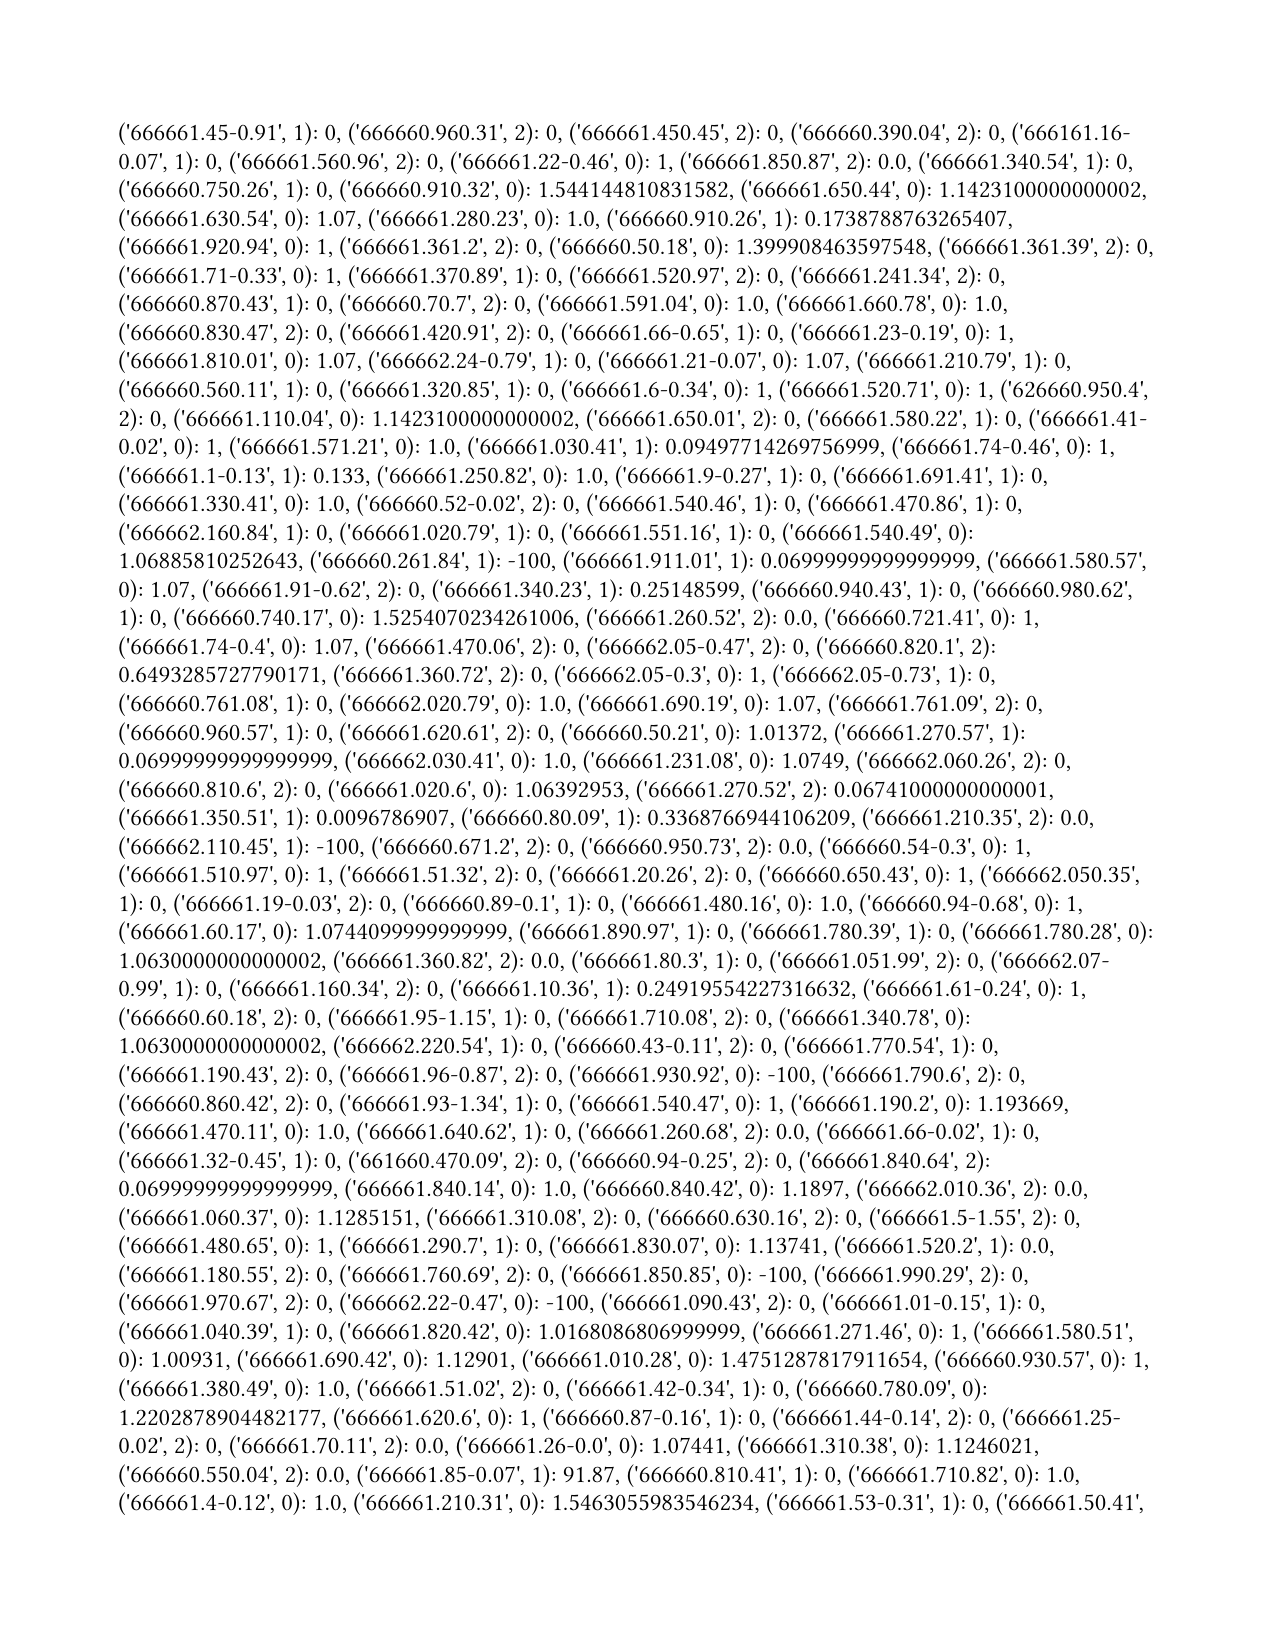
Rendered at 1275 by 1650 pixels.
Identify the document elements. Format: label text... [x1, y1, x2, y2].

text ('666661.45-0.91', 1): 0, ('666660.960.31', 2): 0, ('666661.450.45', 2): 0, ('666660.390.04', 2): 0, ('666161.16-0.07', 1): 0, ('666661.560.96', 2): 0, ('666661.22-0.46', 0): 1, ('666661.850.87', 2): 0.0, ('666661.340.54', 1): 0, ('666660.750.26', 1): 0, ('666660.910.32', 0): 1.544144810831582, ('666661.650.44', 0): 1.1423100000000002, ('666661.630.54', 0): 1.07, ('666661.280.23', 0): 1.0, ('666660.910.26', 1): 0.1738788763265407, ('666661.920.94', 0): 1, ('666661.361.2', 2): 0, ('666660.50.18', 0): 1.399908463597548, ('666661.361.39', 2): 0, ('666661.71-0.33', 0): 1, ('666661.370.89', 1): 0, ('666661.520.97', 2): 0, ('666661.241.34', 2): 0, ('666660.870.43', 1): 0, ('666660.70.7', 2): 0, ('666661.591.04', 0): 1.0, ('666661.660.78', 0): 1.0, ('666660.830.47', 2): 0, ('666661.420.91', 2): 0, ('666661.66-0.65', 1): 0, ('666661.23-0.19', 0): 1, ('666661.810.01', 0): 1.07, ('666662.24-0.79', 1): 0, ('666661.21-0.07', 0): 1.07, ('666661.210.79', 1): 0, ('666660.560.11', 1): 0, ('666661.320.85', 1): 0, ('666661.6-0.34', 0): 1, ('666661.520.71', 0): 1, ('626660.950.4', 2): 0, ('666661.110.04', 0): 1.1423100000000002, ('666661.650.01', 2): 0, ('666661.580.22', 1): 0, ('666661.41-0.02', 0): 1, ('666661.571.21', 0): 1.0, ('666661.030.41', 1): 0.09497714269756999, ('666661.74-0.46', 0): 1, ('666661.1-0.13', 1): 0.133, ('666661.250.82', 0): 1.0, ('666661.9-0.27', 1): 0, ('666661.691.41', 1): 0, ('666661.330.41', 0): 1.0, ('666660.52-0.02', 2): 0, ('666661.540.46', 1): 0, ('666661.470.86', 1): 0, ('666662.160.84', 1): 0, ('666661.020.79', 1): 0, ('666661.551.16', 1): 0, ('666661.540.49', 0): 1.06885810252643, ('666660.261.84', 1): -100, ('666661.911.01', 1): 0.06999999999999999, ('666661.580.57', 0): 1.07, ('666661.91-0.62', 2): 0, ('666661.340.23', 1): 0.25148599, ('666660.940.43', 1): 0, ('666660.980.62', 1): 0, ('666660.740.17', 0): 1.5254070234261006, ('666661.260.52', 2): 0.0, ('666660.721.41', 0): 1, ('666661.74-0.4', 0): 1.07, ('666661.470.06', 2): 0, ('666662.05-0.47', 2): 0, ('666660.820.1', 2): 0.6493285727790171, ('666661.360.72', 2): 0, ('666662.05-0.3', 0): 1, ('666662.05-0.73', 1): 0, ('666660.761.08', 1): 0, ('666662.020.79', 0): 1.0, ('666661.690.19', 0): 1.07, ('666661.761.09', 2): 0, ('666660.960.57', 1): 0, ('666661.620.61', 2): 0, ('666660.50.21', 0): 1.01372, ('666661.270.57', 1): 0.06999999999999999, ('666662.030.41', 0): 1.0, ('666661.231.08', 0): 1.0749, ('666662.060.26', 2): 0, ('666660.810.6', 2): 0, ('666661.020.6', 0): 1.06392953, ('666661.270.52', 2): 0.06741000000000001, ('666661.350.51', 1): 0.0096786907, ('666660.80.09', 1): 0.3368766944106209, ('666661.210.35', 2): 0.0, ('666662.110.45', 1): -100, ('666660.671.2', 2): 0, ('666660.950.73', 2): 0.0, ('666660.54-0.3', 0): 1, ('666661.510.97', 0): 1, ('666661.51.32', 2): 0, ('666661.20.26', 2): 0, ('666660.650.43', 0): 1, ('666662.050.35', 1): 0, ('666661.19-0.03', 2): 0, ('666660.89-0.1', 1): 0, ('666661.480.16', 0): 1.0, ('666660.94-0.68', 0): 1, ('666661.60.17', 0): 1.0744099999999999, ('666661.890.97', 1): 0, ('666661.780.39', 1): 0, ('666661.780.28', 0): 1.0630000000000002, ('666661.360.82', 2): 0.0, ('666661.80.3', 1): 0, ('666661.051.99', 2): 0, ('666662.07-0.99', 1): 0, ('666661.160.34', 2): 0, ('666661.10.36', 1): 0.24919554227316632, ('666661.61-0.24', 0): 1, ('666660.60.18', 2): 0, ('666661.95-1.15', 1): 0, ('666661.710.08', 2): 0, ('666661.340.78', 0): 1.0630000000000002, ('666662.220.54', 1): 0, ('666660.43-0.11', 2): 0, ('666661.770.54', 1): 0, ('666661.190.43', 2): 0, ('666661.96-0.87', 2): 0, ('666661.930.92', 0): -100, ('666661.790.6', 2): 0, ('666660.860.42', 2): 0, ('666661.93-1.34', 1): 0, ('666661.540.47', 0): 1, ('666661.190.2', 0): 1.193669, ('666661.470.11', 0): 1.0, ('666661.640.62', 1): 0, ('666661.260.68', 2): 0.0, ('666661.66-0.02', 1): 0, ('666661.32-0.45', 1): 0, ('661660.470.09', 2): 0, ('666660.94-0.25', 2): 0, ('666661.840.64', 2): 0.06999999999999999, ('666661.840.14', 0): 1.0, ('666660.840.42', 0): 1.1897, ('666662.010.36', 2): 0.0, ('666661.060.37', 0): 1.1285151, ('666661.310.08', 2): 0, ('666660.630.16', 2): 0, ('666661.5-1.55', 2): 0, ('666661.480.65', 0): 1, ('666661.290.7', 1): 0, ('666661.830.07', 0): 1.13741, ('666661.520.2', 1): 0.0, ('666661.180.55', 2): 0, ('666661.760.69', 2): 0, ('666661.850.85', 0): -100, ('666661.990.29', 2): 0, ('666661.970.67', 2): 0, ('666662.22-0.47', 0): -100, ('666661.090.43', 2): 0, ('666661.01-0.15', 1): 0, ('666661.040.39', 1): 0, ('666661.820.42', 0): 1.0168086806999999, ('666661.271.46', 0): 1, ('666661.580.51', 0): 1.00931, ('666661.690.42', 0): 1.12901, ('666661.010.28', 0): 1.4751287817911654, ('666660.930.57', 0): 1, ('666661.380.49', 0): 1.0, ('666661.51.02', 2): 0, ('666661.42-0.34', 1): 0, ('666660.780.09', 0): 1.2202878904482177, ('666661.620.6', 0): 1, ('666660.87-0.16', 1): 0, ('666661.44-0.14', 2): 0, ('666661.25-0.02', 2): 0, ('666661.70.11', 2): 0.0, ('666661.26-0.0', 0): 1.07441, ('666661.310.38', 0): 1.1246021, ('666660.550.04', 2): 0.0, ('666661.85-0.07', 1): 91.87, ('666660.810.41', 1): 0, ('666661.710.82', 0): 1.0, ('666661.4-0.12', 0): 1.0, ('666661.210.31', 0): 1.5463055983546234, ('666661.53-0.31', 1): 0, ('666661.50.41', [118, 118, 1157, 1517]
